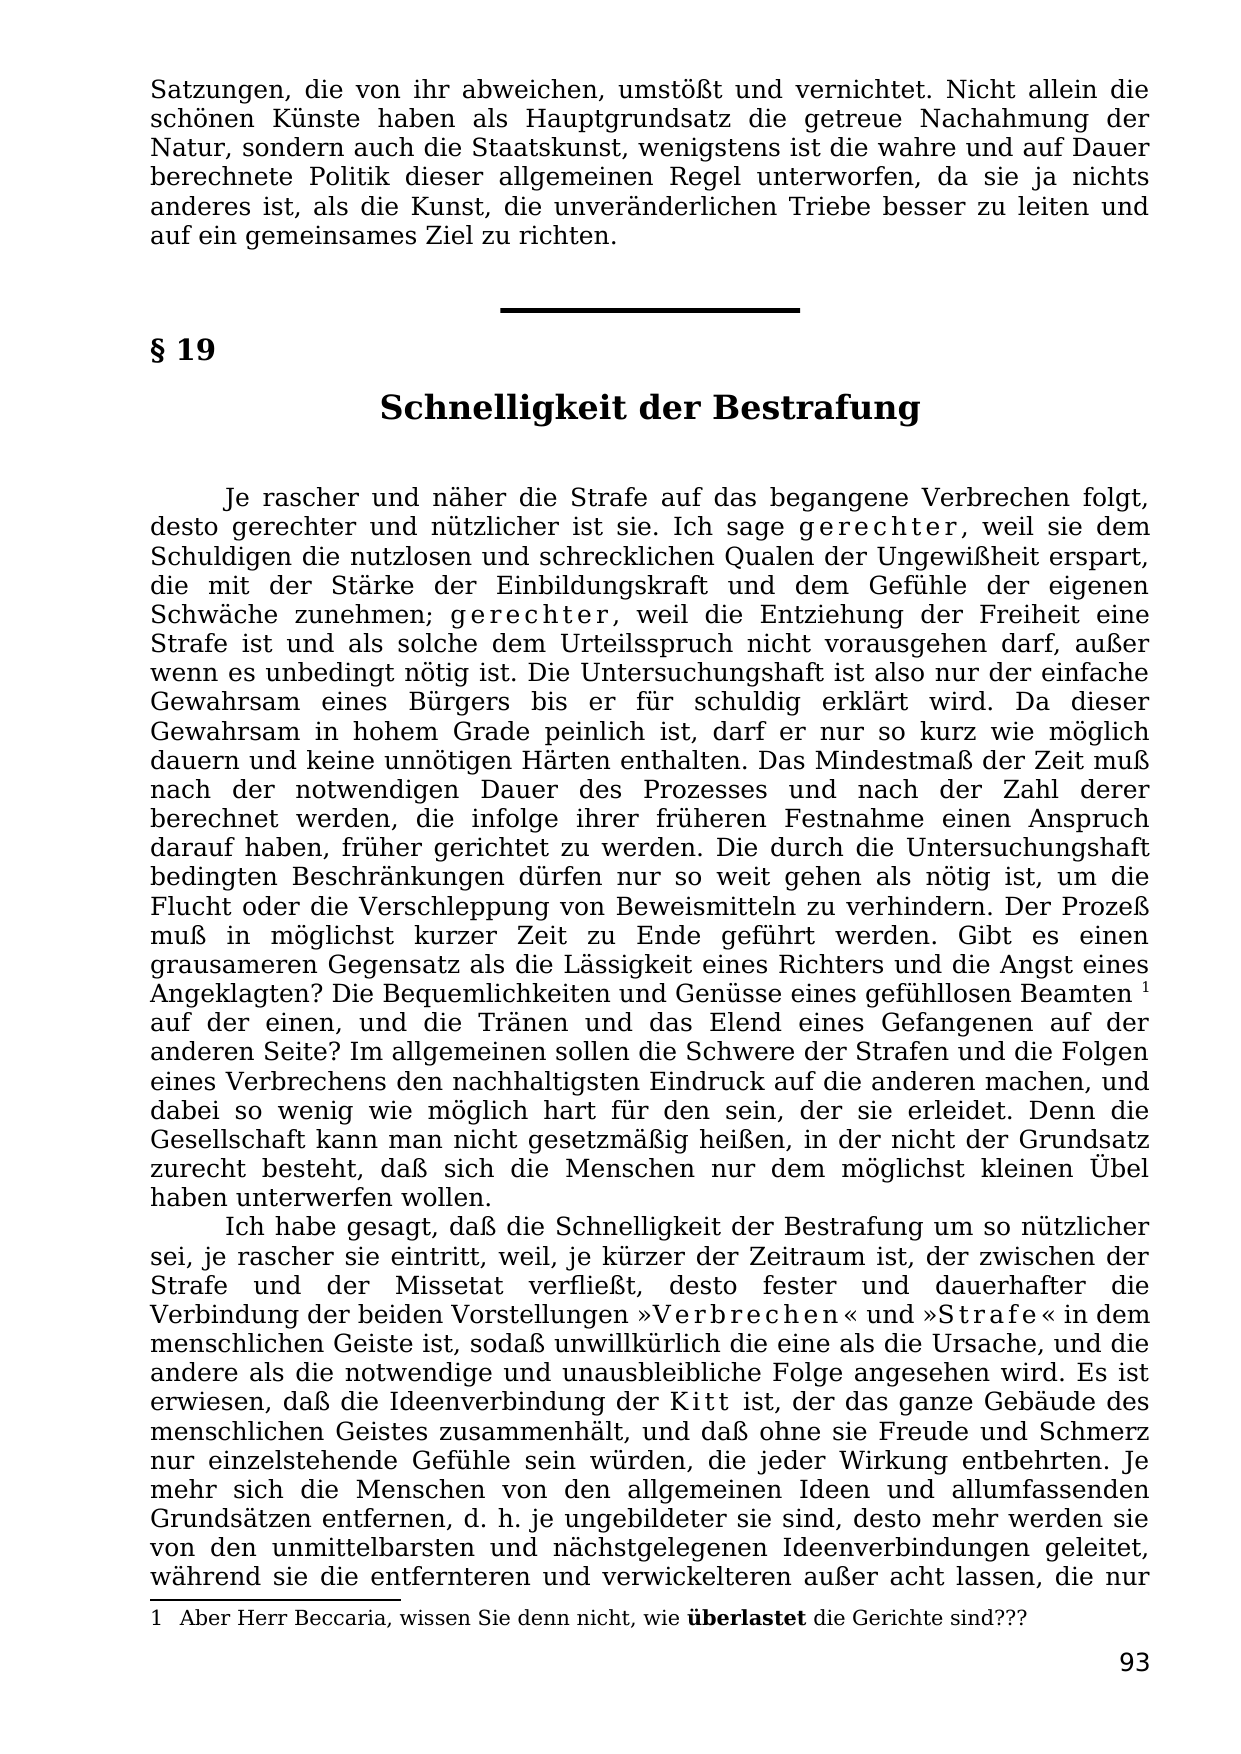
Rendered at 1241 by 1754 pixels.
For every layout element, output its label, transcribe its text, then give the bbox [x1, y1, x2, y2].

text § 19 [150, 308, 1151, 368]
text Ich habe gesagt, daß die Schnelligkeit der Bestrafung um so nützlicher sei, je rascher sie eintritt, weil, je kürzer der Zeitraum ist, der zwischen der Strafe und der Missetat verfließt, desto fester und dauerhafter die Verbindung der beiden Vorstellungen »Verbrechen« und »Strafe« in dem menschlichen Geiste ist, sodaß unwillkürlich die eine als die Ursache, und die andere als die notwendige und unausbleibliche Folge angesehen wird. Es ist erwiesen, daß die Ideenverbindung der Kitt ist, der das ganze Gebäude des menschlichen Geistes zusammenhält, und daß ohne sie Freude und Schmerz nur einzelstehende Gefühle sein würden, die jeder Wirkung entbehrten. Je mehr sich die Menschen von den allgemeinen Ideen und allumfassenden Grundsätzen entfernen, d. h. je ungebildeter sie sind, desto mehr werden sie von den unmittelbarsten und nächstgelegenen Ideenverbindungen geleitet, während sie die entfernteren und verwickelteren außer acht lassen, die nur [150, 1212, 1151, 1592]
text Satzungen, die von ihr abweichen, umstößt und vernichtet. Nicht allein die schönen Künste haben als Hauptgrundsatz die getreue Nachahmung der Natur, sondern auch die Staatskunst, wenigstens ist die wahre und auf Dauer berechnete Politik dieser allgemeinen Regel unterworfen, da sie ja nichts anderes ist, als die Kunst, die unveränderlichen Triebe besser zu leiten und auf ein gemeinsames Ziel zu richten. [150, 75, 1151, 250]
text Je rascher und näher die Strafe auf das begangene Verbrechen folgt, desto gerechter und nützlicher ist sie. Ich sage gerechter, weil sie dem Schuldigen die nutzlosen und schrecklichen Qualen der Ungewißheit erspart, die mit der Stärke der Einbildungskraft und dem Gefühle der eigenen Schwäche zunehmen; gerechter, weil die Entziehung der Freiheit eine Strafe ist und als solche dem Urteilsspruch nicht vorausgehen darf, außer wenn es unbedingt nötig ist. Die Untersuchungshaft ist also nur der einfache Gewahrsam eines Bürgers bis er für schuldig erklärt wird. Da dieser Gewahrsam in hohem Grade peinlich ist, darf er nur so kurz wie möglich dauern und keine unnötigen Härten enthalten. Das Mindestmaß der Zeit muß nach der notwendigen Dauer des Prozesses und nach der Zahl derer berechnet werden, die infolge ihrer früheren Festnahme einen Anspruch darauf haben, früher gerichtet zu werden. Die durch die Untersuchungshaft bedingten Beschränkungen dürfen nur so weit gehen als nötig ist, um die Flucht oder die Verschleppung von Beweismitteln zu verhindern. Der Prozeß muß in möglichst kurzer Zeit zu Ende geführt werden. Gibt es einen grausameren Gegensatz als die Lässigkeit eines Richters und die Angst eines Angeklagten? Die Bequemlichkeiten und Genüsse eines gefühllosen Beamten auf der einen, und die Tränen und das Elend eines Gefangenen auf der anderen Seite? Im allgemeinen sollen die Schwere der Strafen und die Folgen eines Verbrechens den nachhaltigsten Eindruck auf die anderen machen, und dabei so wenig wie möglich hart für den sein, der sie erleidet. Denn die Gesellschaft kann man nicht gesetzmäßig heißen, in der nicht der Grundsatz zurecht besteht, daß sich die Menschen nur dem möglichst kleinen Übel haben unterwerfen wollen. [150, 483, 1151, 1212]
text Aber Herr Beccaria, wissen Sie denn nicht, wie überlastet die Gerichte sind??? [150, 1606, 1151, 1631]
picture [500, 308, 801, 313]
text Schnelligkeit der Bestrafung [150, 368, 1151, 427]
